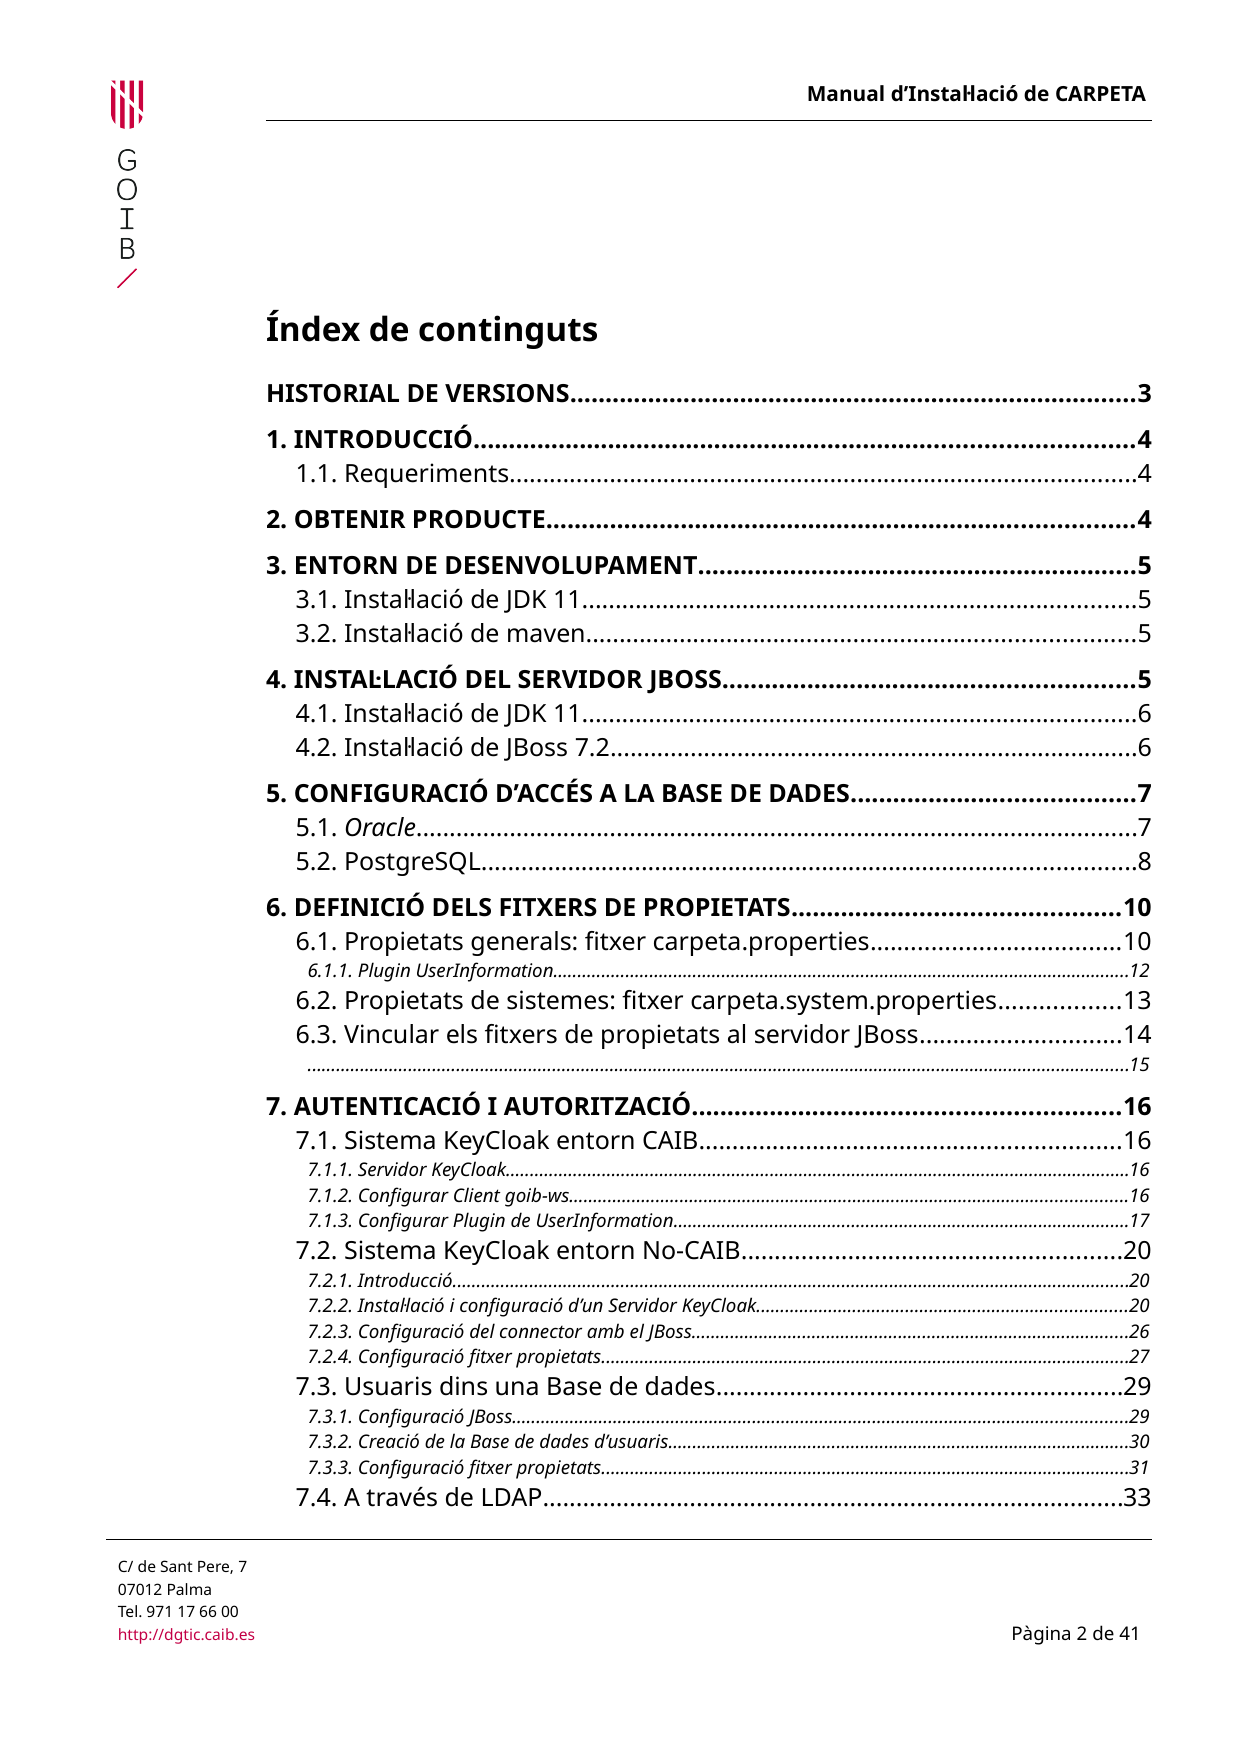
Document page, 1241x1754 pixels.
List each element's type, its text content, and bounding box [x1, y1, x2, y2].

text 1.1. Requeriments 4 [295, 456, 1152, 490]
text 7.3. Usuaris dins una Base de dades 29 [295, 1369, 1152, 1403]
text 6.1. Propietats generals: fitxer carpeta.properties 10 [295, 923, 1152, 957]
text 7.2. Sistema KeyCloak entorn No-CAIB 20 [295, 1233, 1152, 1267]
text 7.2.3. Configuració del connector amb el JBoss 26 [307, 1318, 1152, 1343]
text 7.3.1. Configuració JBoss 29 [307, 1403, 1152, 1429]
text ... 15 [307, 1051, 1152, 1076]
text 5.1. Oracle 7 [295, 809, 1152, 843]
text 3. Entorn de desenvolupament 5 [266, 547, 1152, 581]
text 6.2. Propietats de sistemes: fitxer carpeta.system.properties 13 [295, 983, 1152, 1017]
text 7.1. Sistema KeyCloak entorn CAIB 16 [295, 1122, 1152, 1156]
text 3.1. Instal·lació de JDK 11 5 [295, 581, 1152, 615]
text 5. Configuració d’accés a la Base de Dades 7 [266, 775, 1152, 809]
picture [82, 57, 172, 319]
text 6.1.1. Plugin UserInformation 12 [307, 957, 1152, 983]
text 7.2.2. Instal·lació i configuració d’un Servidor KeyCloak 20 [307, 1292, 1152, 1318]
subtitle Índex de continguts [266, 306, 1152, 352]
text 1. Introducció 4 [266, 422, 1152, 456]
text 7. Autenticació i Autorització 16 [266, 1088, 1152, 1122]
text 7.1.3. Configurar Plugin de UserInformation 17 [307, 1207, 1152, 1233]
text 7.2.4. Configuració fitxer propietats 27 [307, 1343, 1152, 1369]
text 4.1. Instal·lació de JDK 11 6 [295, 695, 1152, 729]
text 6. Definició dels fitxers de propietats 10 [266, 889, 1152, 923]
text 4. Instal·lació del Servidor JBOSS 5 [266, 661, 1152, 695]
text 7.2.1. Introducció 20 [307, 1267, 1152, 1292]
text 7.3.2. Creació de la Base de dades d’usuaris 30 [307, 1429, 1152, 1454]
text 5.2. PostgreSQL 8 [295, 843, 1152, 877]
text 2. Obtenir producte 4 [266, 501, 1152, 536]
text Historial de versions 3 [266, 376, 1152, 410]
text 4.2. Instal·lació de JBoss 7.2 6 [295, 729, 1152, 763]
text 6.3. Vincular els fitxers de propietats al servidor JBoss 14 [295, 1017, 1152, 1051]
text 7.1.2. Configurar Client goib-ws 16 [307, 1182, 1152, 1207]
text 7.3.3. Configuració fitxer propietats 31 [307, 1454, 1152, 1480]
text 7.4. A través de LDAP 33 [295, 1480, 1152, 1514]
text 3.2. Instal·lació de maven 5 [295, 615, 1152, 649]
text 7.1.1. Servidor KeyCloak 16 [307, 1156, 1152, 1182]
